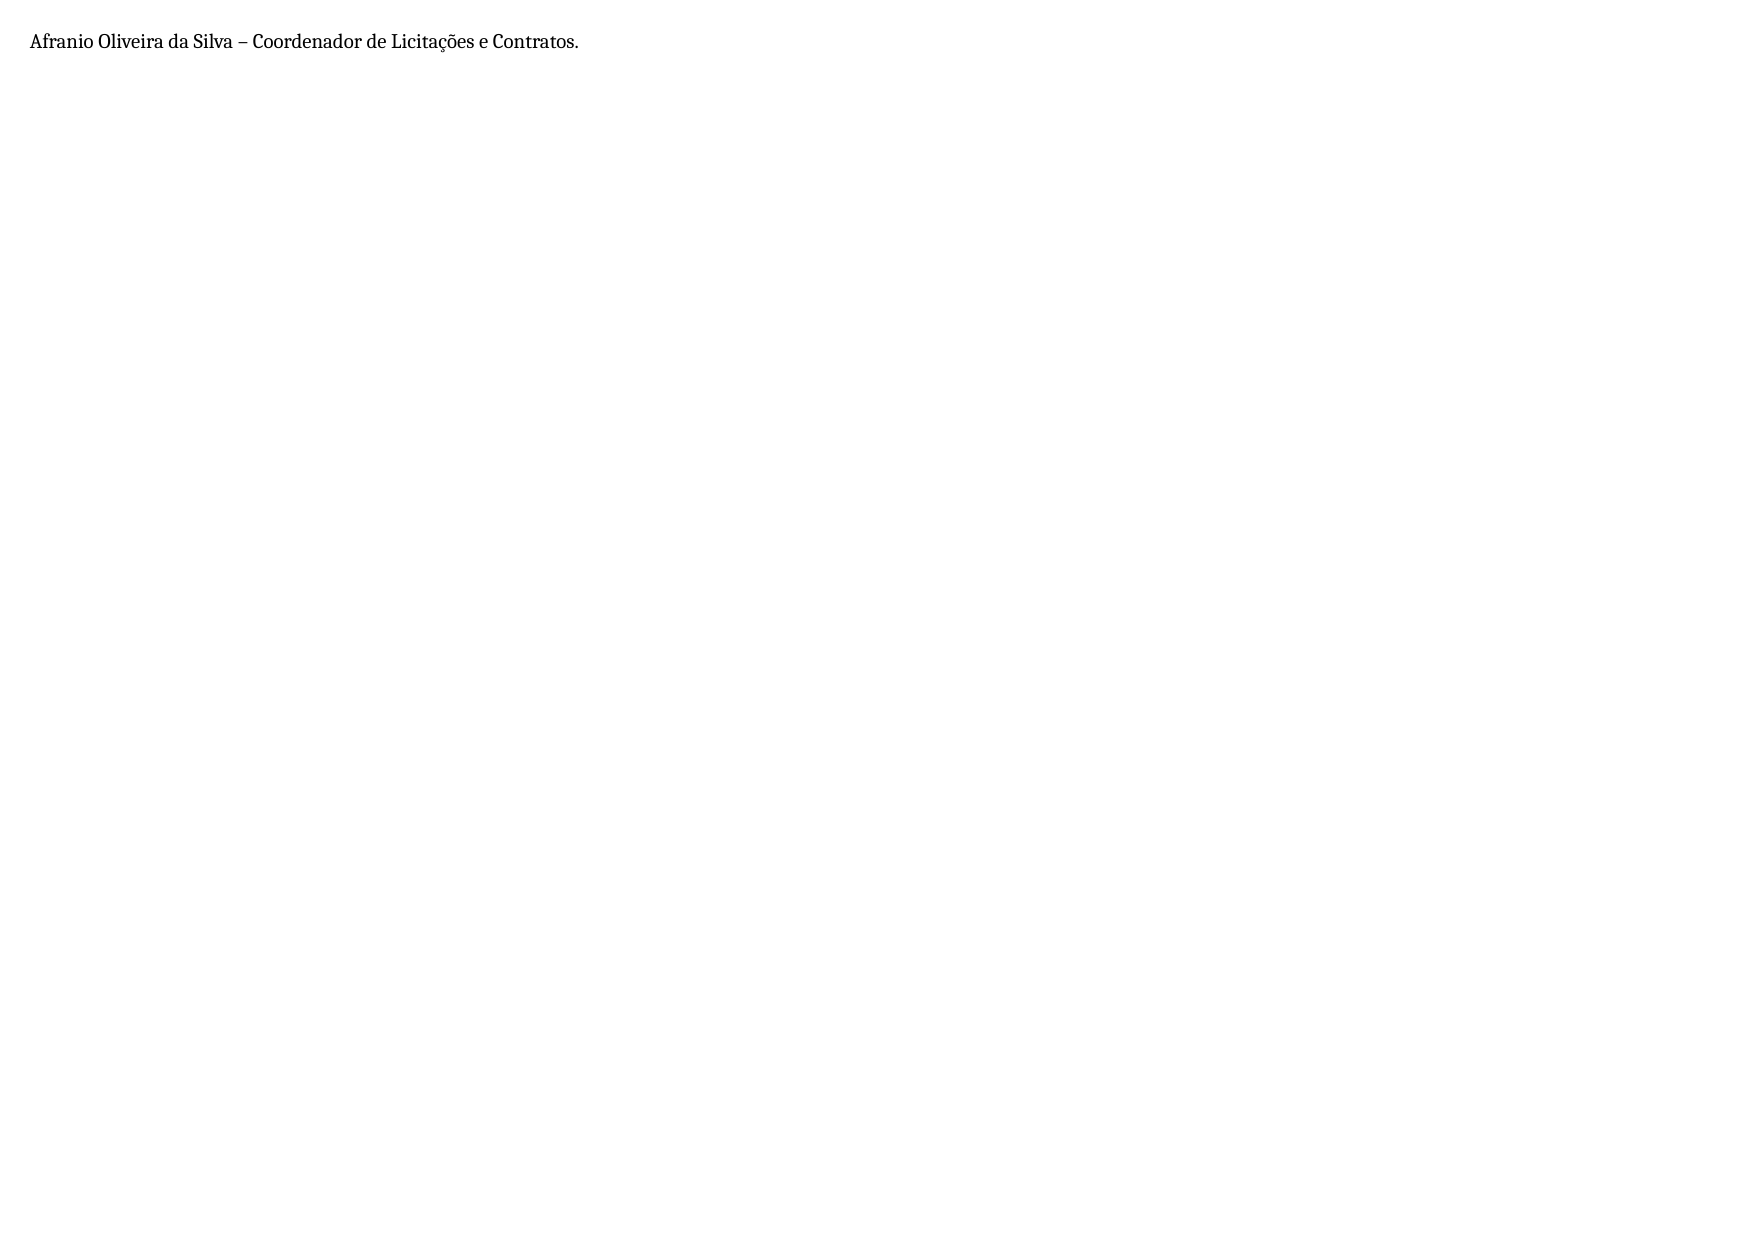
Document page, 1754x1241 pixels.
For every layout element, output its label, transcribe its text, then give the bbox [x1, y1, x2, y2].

text Afranio Oliveira da Silva – Coordenador de Licitações e Contratos. [29, 29, 1729, 53]
